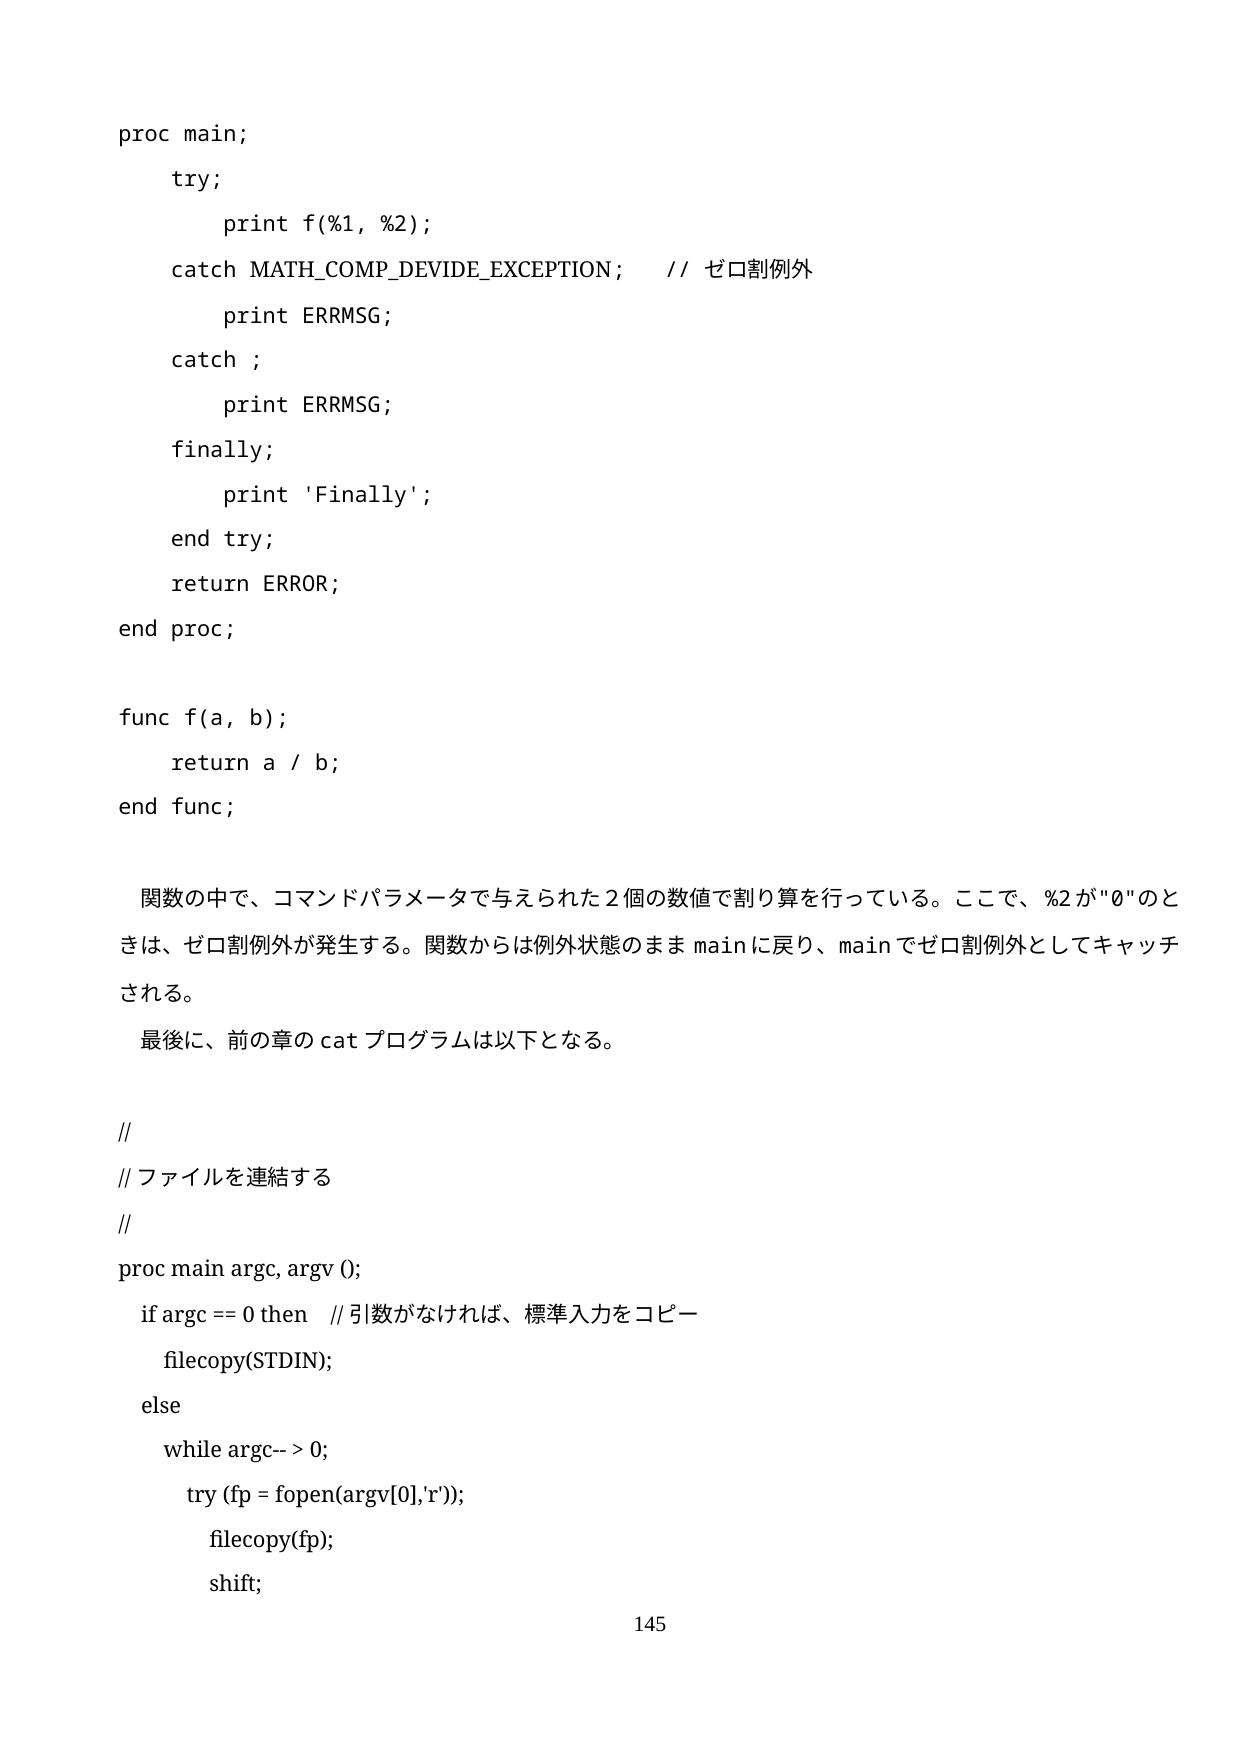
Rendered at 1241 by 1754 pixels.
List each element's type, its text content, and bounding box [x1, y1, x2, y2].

text catch MATH_COMP_DEVIDE_EXCEPTION; // ゼロ割例外 [118, 252, 1181, 284]
text // ファイルを連結する [118, 1160, 1181, 1192]
text filecopy(fp); [118, 1524, 1181, 1553]
text print 'Finally'; [118, 478, 1181, 508]
text if argc == 0 then // 引数がなければ、標準入力をコピー [118, 1297, 1181, 1329]
text print ERRMSG; [118, 389, 1181, 419]
text return ERROR; [118, 568, 1181, 598]
text func f(a, b); [118, 702, 1181, 732]
text shift; [118, 1568, 1181, 1598]
text proc main; [118, 118, 1181, 148]
text // [118, 1208, 1181, 1238]
text print ERRMSG; [118, 300, 1181, 329]
text print f(%1, %2); [118, 207, 1181, 237]
text filecopy(STDIN); [118, 1345, 1181, 1375]
text 関数の中で、コマンドパラメータで与えられた２個の数値で割り算を行っている。ここで、%2が"0"のときは、ゼロ割例外が発生する。関数からは例外状態のままmainに戻り、mainでゼロ割例外としてキャッチされる。 [118, 881, 1181, 1008]
text catch ; [118, 344, 1181, 374]
text try; [118, 163, 1181, 193]
text end proc; [118, 613, 1181, 642]
text end func; [118, 791, 1181, 821]
text while argc-- > 0; [118, 1434, 1181, 1464]
text return a / b; [118, 747, 1181, 776]
text proc main argc, argv (); [118, 1253, 1181, 1282]
text finally; [118, 434, 1181, 464]
text else [118, 1390, 1181, 1419]
text 最後に、前の章のcatプログラムは以下となる。 [118, 1023, 1181, 1055]
text // [118, 1116, 1181, 1146]
text try (fp = fopen(argv[0],'r')); [118, 1479, 1181, 1509]
text end try; [118, 523, 1181, 553]
